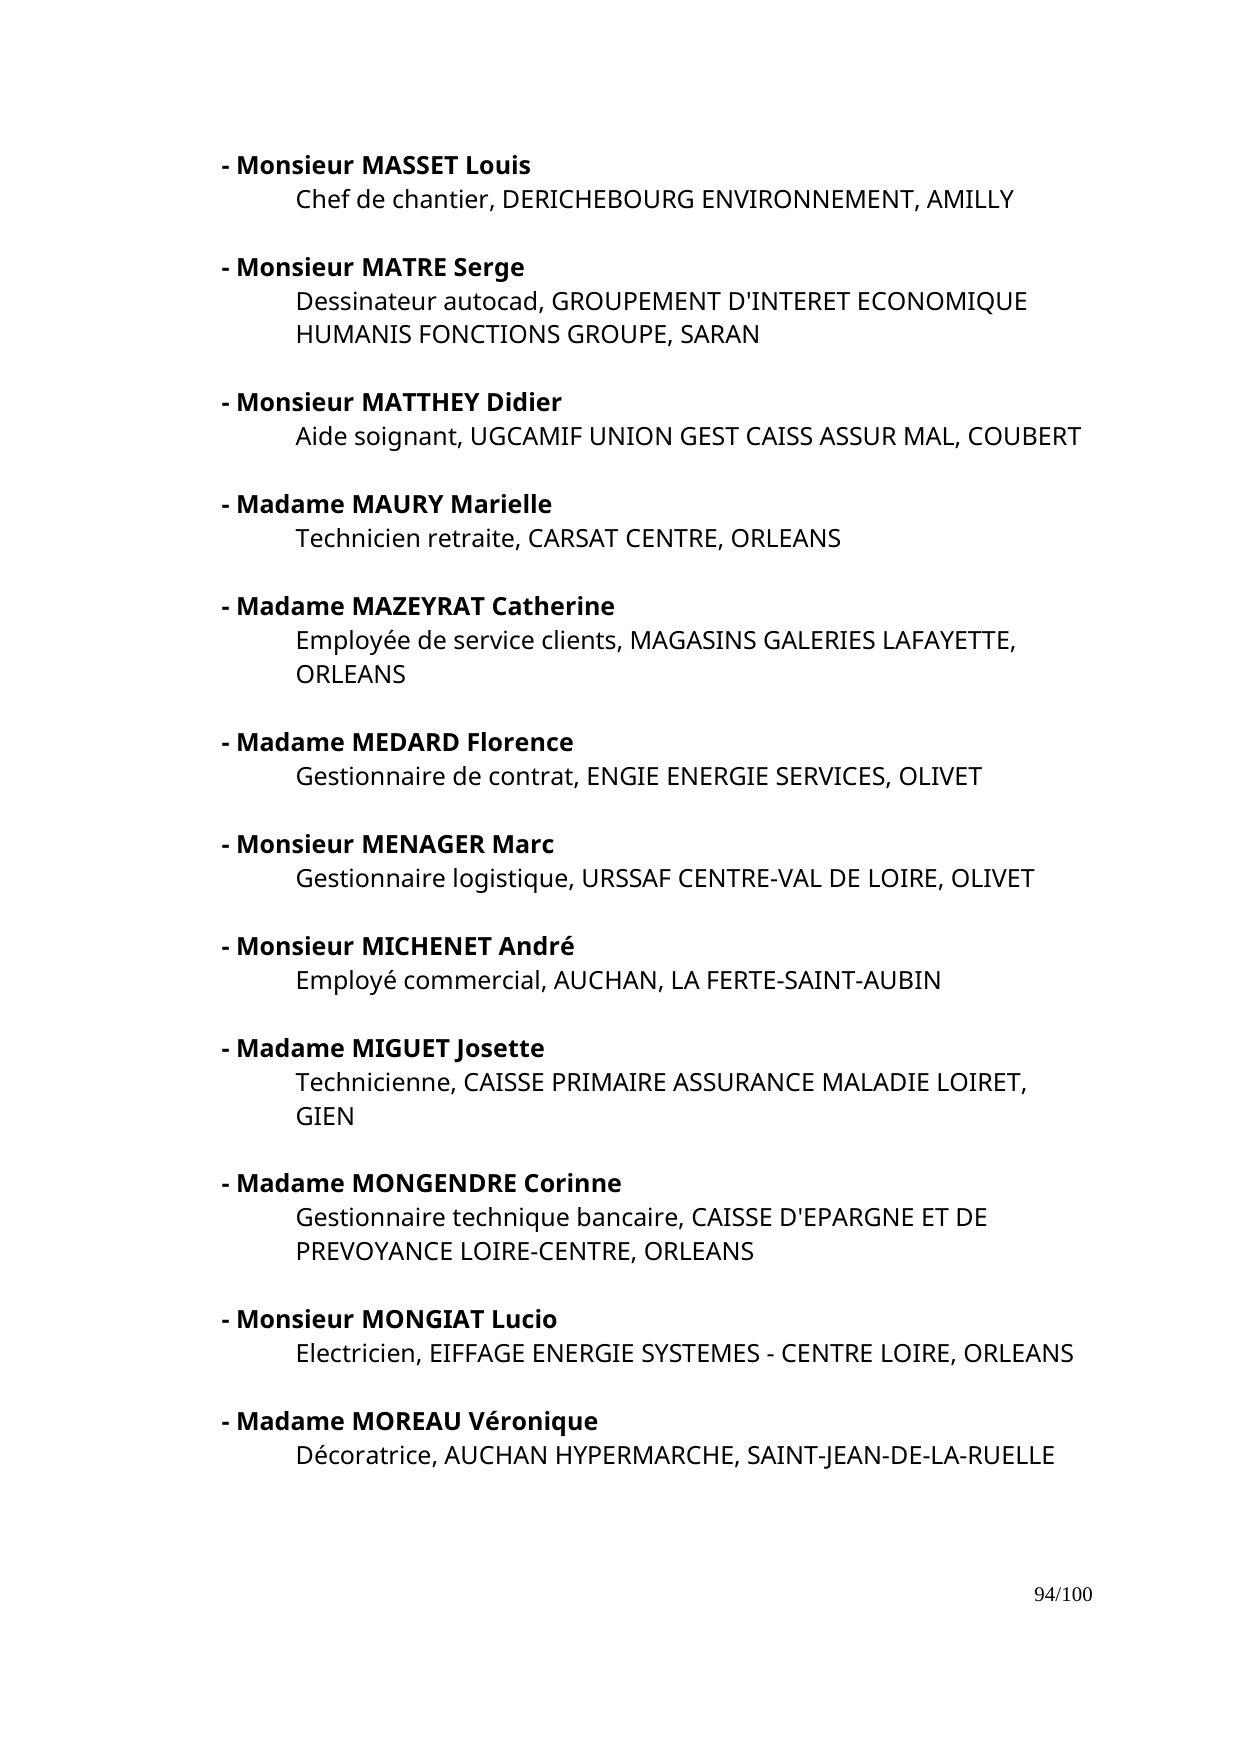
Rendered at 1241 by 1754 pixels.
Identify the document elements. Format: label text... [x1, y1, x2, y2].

text - Madame MIGUET Josette Technicienne, CAISSE PRIMAIRE ASSURANCE MALADIE LOIRET, GIEN [221, 1031, 1092, 1132]
text - Monsieur MONGIAT Lucio Electricien, EIFFAGE ENERGIE SYSTEMES - CENTRE LOIRE, ORLEANS [221, 1302, 1092, 1370]
text - Madame MAZEYRAT Catherine Employée de service clients, MAGASINS GALERIES LAFAYETTE, ORLEANS [221, 589, 1092, 691]
text - Monsieur MASSET Louis Chef de chantier, DERICHEBOURG ENVIRONNEMENT, AMILLY [221, 148, 1092, 216]
text - Monsieur MATTHEY Didier Aide soignant, UGCAMIF UNION GEST CAISS ASSUR MAL, COUBERT [221, 385, 1092, 453]
text - Monsieur MATRE Serge Dessinateur autocad, GROUPEMENT D'INTERET ECONOMIQUE HUMANIS FONCTIONS GROUPE, SARAN [221, 249, 1092, 351]
text - Madame MOREAU Véronique Décoratrice, AUCHAN HYPERMARCHE, SAINT-JEAN-DE-LA-RUELLE [221, 1404, 1092, 1472]
text - Madame MONGENDRE Corinne Gestionnaire technique bancaire, CAISSE D'EPARGNE ET DE PREVOYANCE LOIRE-CENTRE, ORLEANS [221, 1166, 1092, 1268]
text - Madame MAURY Marielle Technicien retraite, CARSAT CENTRE, ORLEANS [221, 487, 1092, 555]
text - Monsieur MICHENET André Employé commercial, AUCHAN, LA FERTE-SAINT-AUBIN [221, 929, 1092, 997]
text - Madame MEDARD Florence Gestionnaire de contrat, ENGIE ENERGIE SERVICES, OLIVET [221, 725, 1092, 793]
text - Monsieur MENAGER Marc Gestionnaire logistique, URSSAF CENTRE-VAL DE LOIRE, OLIVET [221, 827, 1092, 895]
